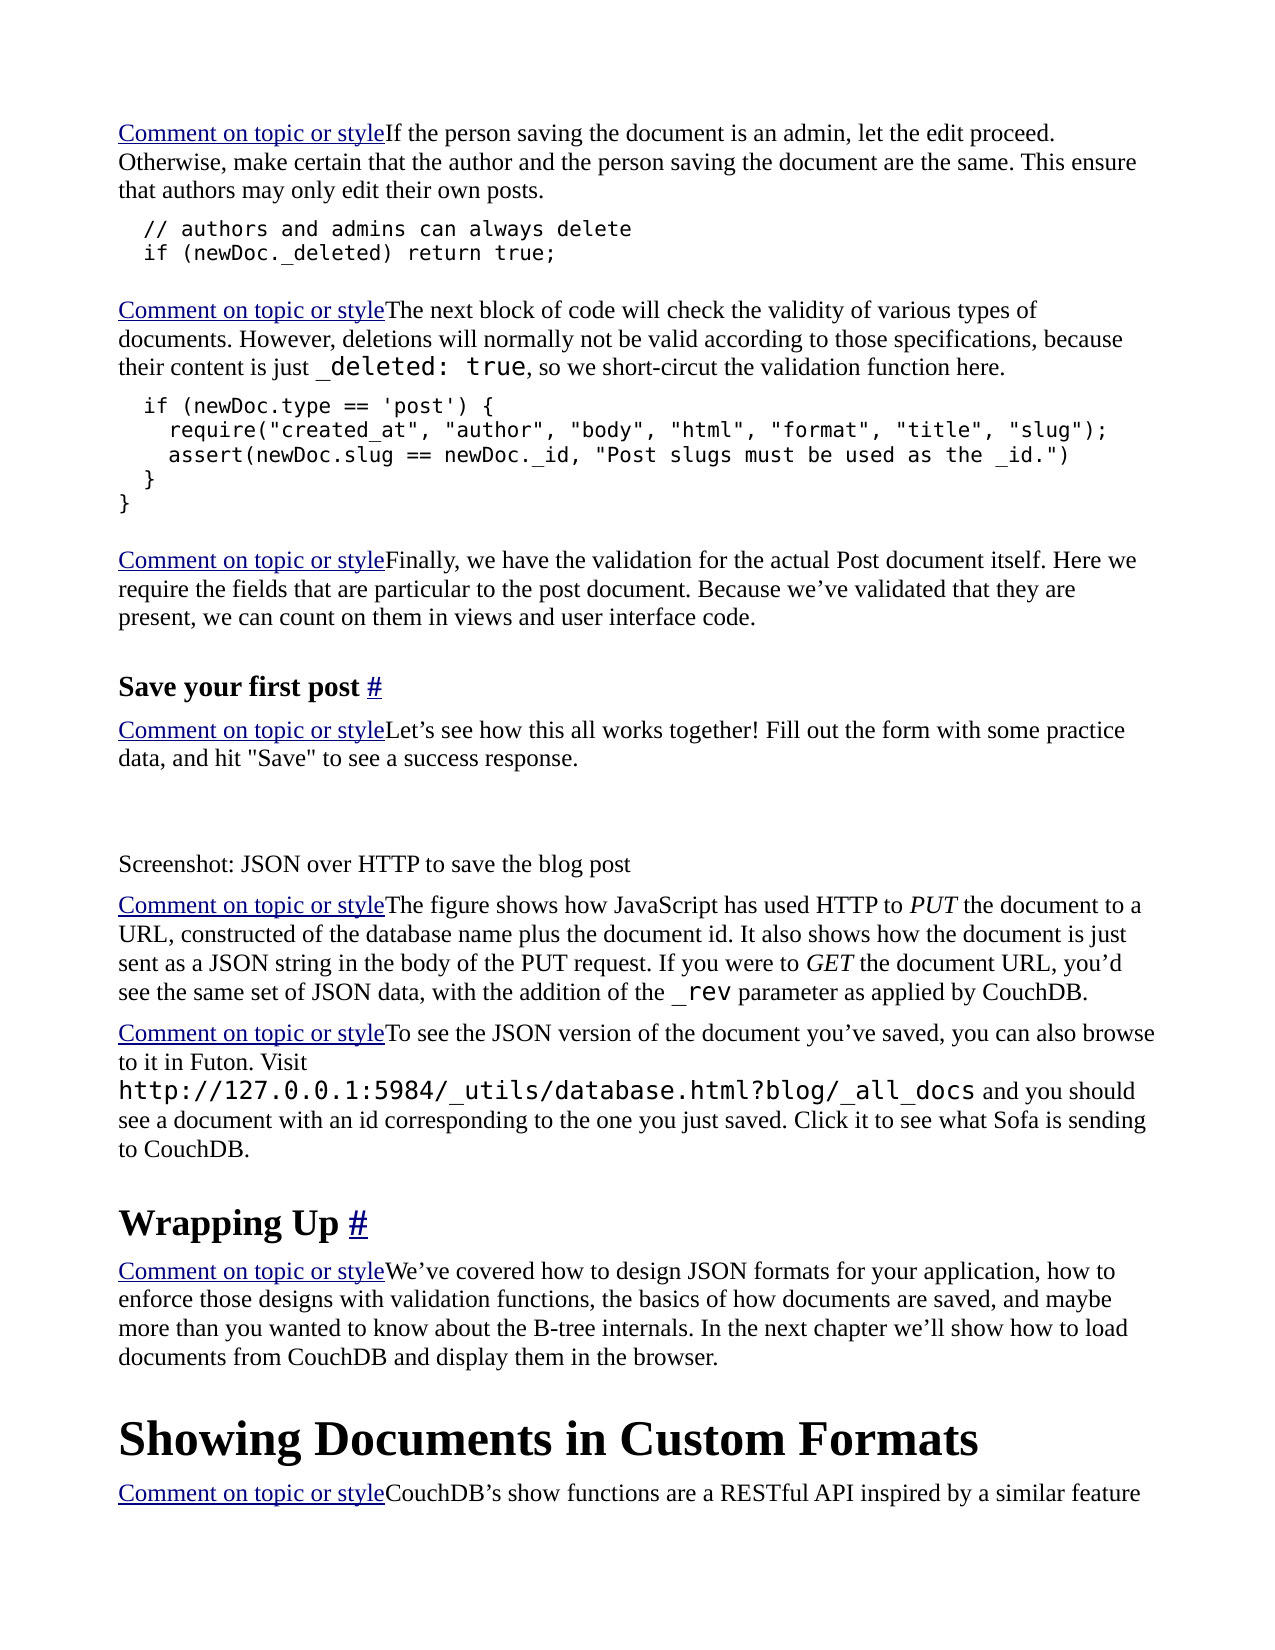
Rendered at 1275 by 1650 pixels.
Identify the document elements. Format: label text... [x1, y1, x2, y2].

text Comment on topic or styleTo see the JSON version of the document you’ve saved, you can also browse to it in Futon. Visit http://127.0.0.1:5984/_utils/database.html?blog/_all_docs and you should see a document with an id corresponding to the one you just saved. Click it to see what Sofa is sending to CouchDB. [118, 1018, 1157, 1163]
text Screenshot: JSON over HTTP to save the blog post [118, 849, 1157, 878]
text Comment on topic or styleFinally, we have the validation for the actual Post document itself. Here we require the fields that are particular to the post document. Because we’ve validated that they are present, we can count on them in views and user interface code. [118, 545, 1157, 631]
text if (newDoc._deleted) return true; [118, 241, 1157, 265]
subtitle Wrapping Up # [118, 1200, 1157, 1243]
subtitle Save your first post # [118, 669, 1157, 702]
text Comment on topic or styleThe next block of code will check the validity of various types of documents. However, deletions will normally not be valid according to those specifications, because their content is just _deleted: true, so we short-circut the validation function here. [118, 295, 1157, 382]
subtitle Showing Documents in Custom Formats [118, 1408, 1157, 1466]
text } [118, 467, 1157, 491]
text if (newDoc.type == 'post') { [118, 394, 1157, 418]
text Comment on topic or styleThe figure shows how JavaScript has used HTTP to PUT the document to a URL, constructed of the database name plus the document id. It also shows how the document is just sent as a JSON string in the body of the PUT request. If you were to GET the document URL, you’d see the same set of JSON data, with the addition of the _rev parameter as applied by CouchDB. [118, 890, 1157, 1006]
text Comment on topic or styleIf the person saving the document is an admin, let the edit proceed. Otherwise, make certain that the author and the person saving the document are the same. This ensure that authors may only edit their own posts. [118, 118, 1157, 204]
text // authors and admins can always delete [118, 217, 1157, 241]
text assert(newDoc.slug == newDoc._id, "Post slugs must be used as the _id.") [118, 443, 1157, 467]
text Comment on topic or styleCouchDB’s show functions are a RESTful API inspired by a similar feature [118, 1478, 1157, 1507]
text require("created_at", "author", "body", "html", "format", "title", "slug"); [118, 418, 1157, 443]
text Comment on topic or styleLet’s see how this all works together! Fill out the form with some practice data, and hit "Save" to see a success response. [118, 715, 1157, 772]
text } [118, 491, 1157, 516]
text Comment on topic or styleWe’ve covered how to design JSON formats for your application, how to enforce those designs with validation functions, the basics of how documents are saved, and maybe more than you wanted to know about the B-tree internals. In the next chapter we’ll show how to load documents from CouchDB and display them in the browser. [118, 1256, 1157, 1371]
